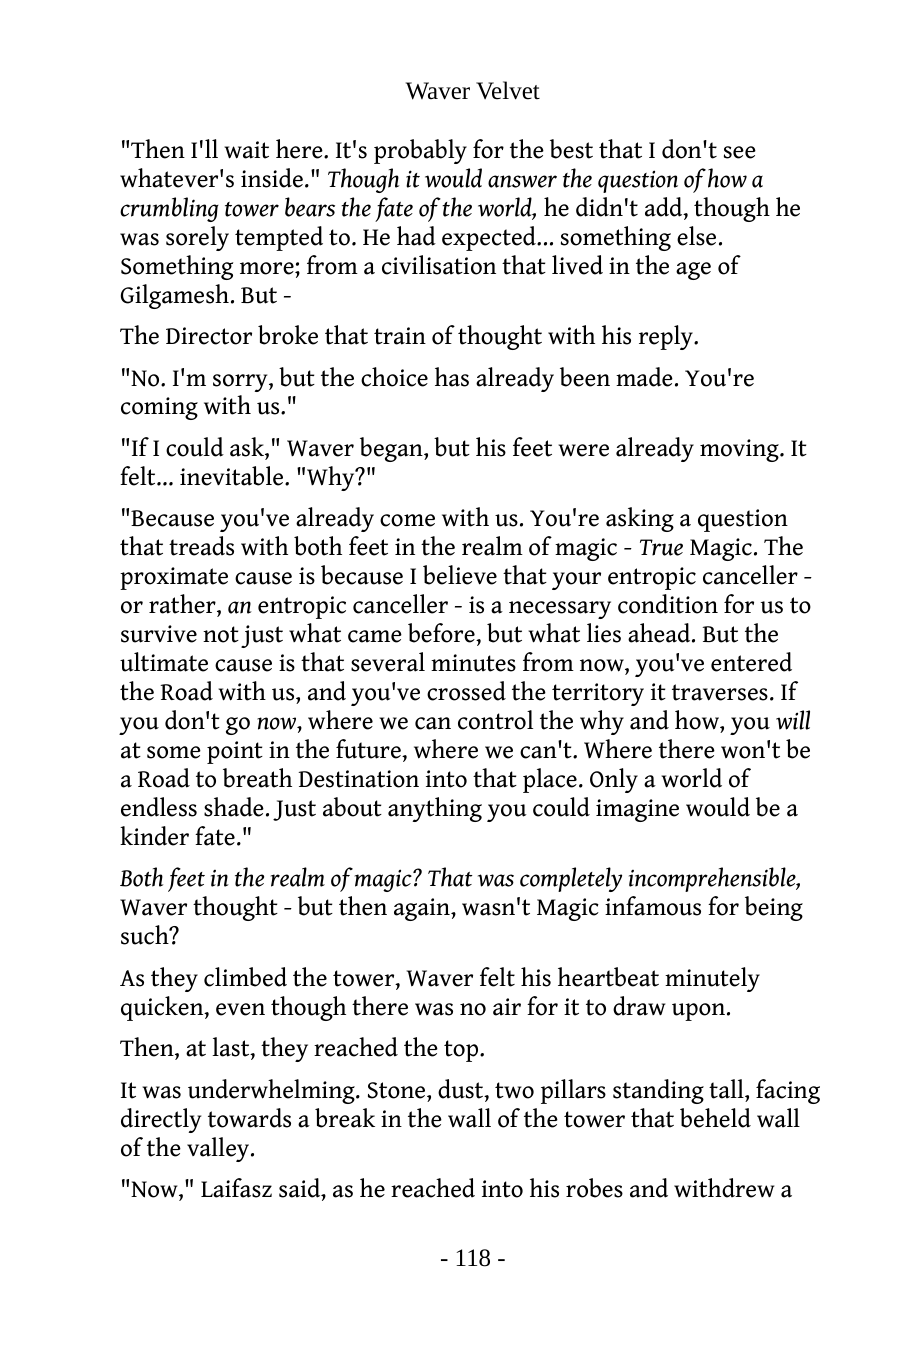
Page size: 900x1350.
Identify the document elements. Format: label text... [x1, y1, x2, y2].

text The Director broke that train of thought with his reply. [120, 323, 825, 352]
text "Because you've already come with us. You're asking a question that treads with both feet in the realm of magic - True Magic. The proximate cause is because I believe that your entropic canceller - or rather, an entropic canceller - is a necessary condition for us to survive not just what came before, but what lies ahead. But the ultimate cause is that several minutes from now, you've entered the Road with us, and you've crossed the territory it traverses. If you don't go now, where we can control the why and how, you will at some point in the future, where we can't. Where there won't be a Road to breath Destination into that place. Only a world of endless shade. Just about anything you could imagine would be a kinder fate." [120, 505, 825, 852]
text "If I could ask," Waver began, but his feet were already moving. It felt... inevitable. "Why?" [120, 434, 825, 492]
text Then, at last, they reached the top. [120, 1035, 825, 1064]
text "No. I'm sorry, but the choice has already been made. You're coming with us." [120, 364, 825, 422]
text As they climbed the tower, Waver felt his heartbeat minutely quicken, even though there was no air for it to draw upon. [120, 964, 825, 1022]
text "Now," Laifasz said, as he reached into his robes and withdrew a [120, 1176, 825, 1204]
text Both feet in the realm of magic? That was completely incomprehensible, Waver thought - but then again, wasn't Magic infamous for being such? [120, 865, 825, 952]
text It was underwhelming. Stone, dust, two pillars standing tall, facing directly towards a break in the wall of the tower that beheld wall of the valley. [120, 1076, 825, 1163]
text "Then I'll wait here. It's probably for the best that I don't see whatever's inside." Though it would answer the question of how a crumbling tower bears the fate of the world, he didn't add, though he was sorely tempted to. He had expected... something else. Something more; from a civilisation that lived in the age of Gilgamesh. But - [120, 136, 825, 310]
